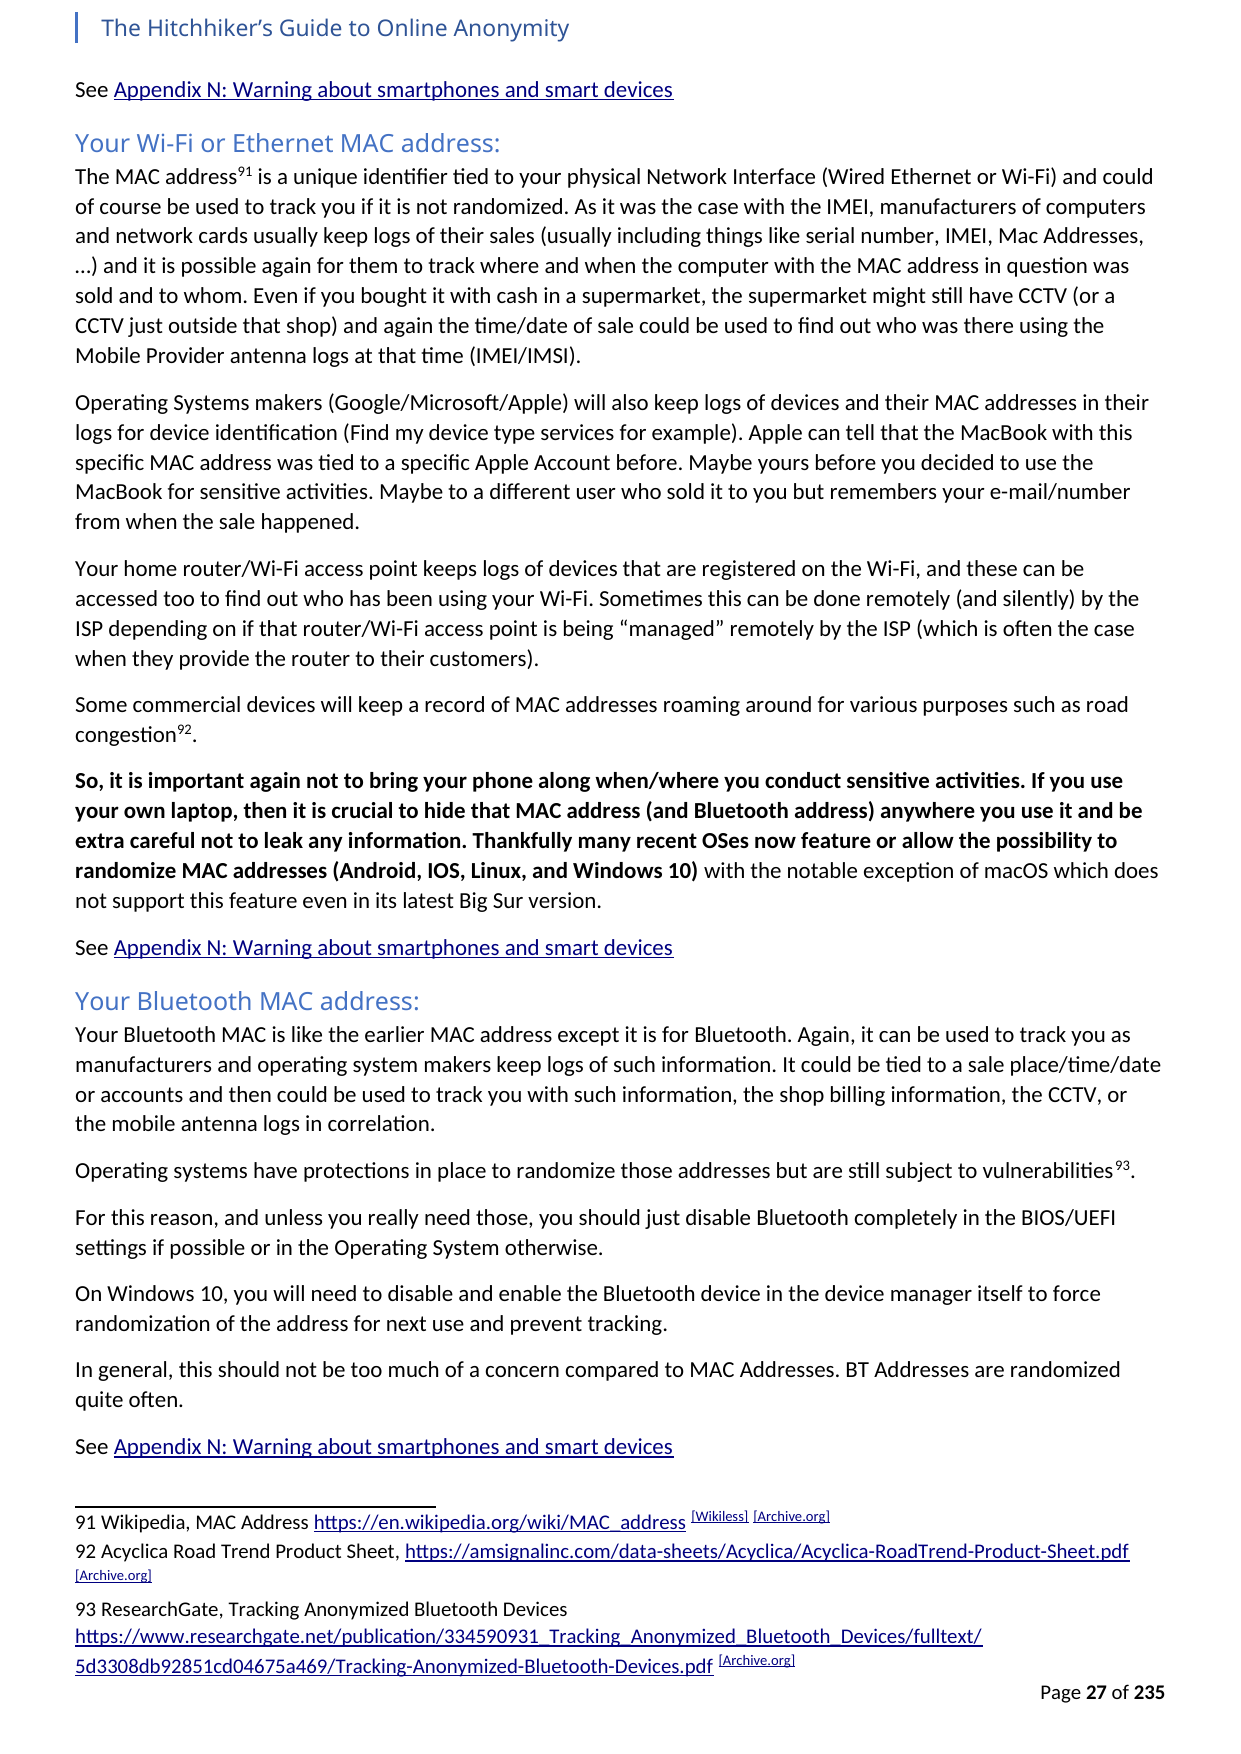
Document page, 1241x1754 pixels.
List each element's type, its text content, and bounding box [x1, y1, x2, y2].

text In general, this should not be too much of a concern compared to MAC Addresses. BT Addresses are randomized quite often. [75, 1356, 1165, 1413]
text Acyclica Road Trend Product Sheet, https://amsignalinc.com/data-sheets/Acyclica/Acyclica-RoadTrend-Product-Sheet.pdf [Archive.org] [75, 1537, 1165, 1594]
text ResearchGate, Tracking Anonymized Bluetooth Devices https://www.researchgate.net/publication/334590931_Tracking_Anonymized_Bluetooth_Devices/fulltext/5d3308db92851cd04675a469/Tracking-Anonymized-Bluetooth-Devices.pdf [Archive.org] [75, 1596, 1165, 1679]
text See Appendix N: Warning about smartphones and smart devices [75, 1432, 1165, 1460]
text Operating systems have protections in place to randomize those addresses but are still subject to vulnerabilities. [75, 1156, 1165, 1184]
text The MAC address is a unique identifier tied to your physical Network Interface (Wired Ethernet or Wi-Fi) and could of course be used to track you if it is not randomized. As it was the case with the IMEI, manufacturers of computers and network cards usually keep logs of their sales (usually including things like serial number, IMEI, Mac Addresses, …) and it is possible again for them to track where and when the computer with the MAC address in question was sold and to whom. Even if you bought it with cash in a supermarket, the supermarket might still have CCTV (or a CCTV just outside that shop) and again the time/date of sale could be used to find out who was there using the Mobile Provider antenna logs at that time (IMEI/IMSI). [75, 162, 1165, 369]
text On Windows 10, you will need to disable and enable the Bluetooth device in the device manager itself to force randomization of the address for next use and prevent tracking. [75, 1279, 1165, 1337]
text Your Bluetooth MAC is like the earlier MAC address except it is for Bluetooth. Again, it can be used to track you as manufacturers and operating system makers keep logs of such information. It could be tied to a sale place/time/date or accounts and then could be used to track you with such information, the shop billing information, the CCTV, or the mobile antenna logs in correlation. [75, 1020, 1165, 1138]
text Wikipedia, MAC Address https://en.wikipedia.org/wiki/MAC_address [Wikiless] [Archive.org] [75, 1507, 1165, 1535]
text Some commercial devices will keep a record of MAC addresses roaming around for various purposes such as road congestion. [75, 690, 1165, 748]
text See Appendix N: Warning about smartphones and smart devices [75, 933, 1165, 961]
subtitle Your Bluetooth MAC address: [75, 983, 1165, 1018]
subtitle Your Wi-Fi or Ethernet MAC address: [75, 126, 1165, 159]
text Your home router/Wi-Fi access point keeps logs of devices that are registered on the Wi-Fi, and these can be accessed too to find out who has been using your Wi-Fi. Sometimes this can be done remotely (and silently) by the ISP depending on if that router/Wi-Fi access point is being “managed” remotely by the ISP (which is often the case when they provide the router to their customers). [75, 554, 1165, 672]
text Operating Systems makers (Google/Microsoft/Apple) will also keep logs of devices and their MAC addresses in their logs for device identification (Find my device type services for example). Apple can tell that the MacBook with this specific MAC address was tied to a specific Apple Account before. Maybe yours before you decided to use the MacBook for sensitive activities. Maybe to a different user who sold it to you but remembers your e-mail/number from when the sale happened. [75, 388, 1165, 535]
text See Appendix N: Warning about smartphones and smart devices [75, 75, 1165, 103]
text For this reason, and unless you really need those, you should just disable Bluetooth completely in the BIOS/UEFI settings if possible or in the Operating System otherwise. [75, 1203, 1165, 1261]
text So, it is important again not to bring your phone along when/where you conduct sensitive activities. If you use your own laptop, then it is crucial to hide that MAC address (and Bluetooth address) anywhere you use it and be extra careful not to leak any information. Thankfully many recent OSes now feature or allow the possibility to randomize MAC addresses (Android, IOS, Linux, and Windows 10) with the notable exception of macOS which does not support this feature even in its latest Big Sur version. [75, 767, 1165, 914]
